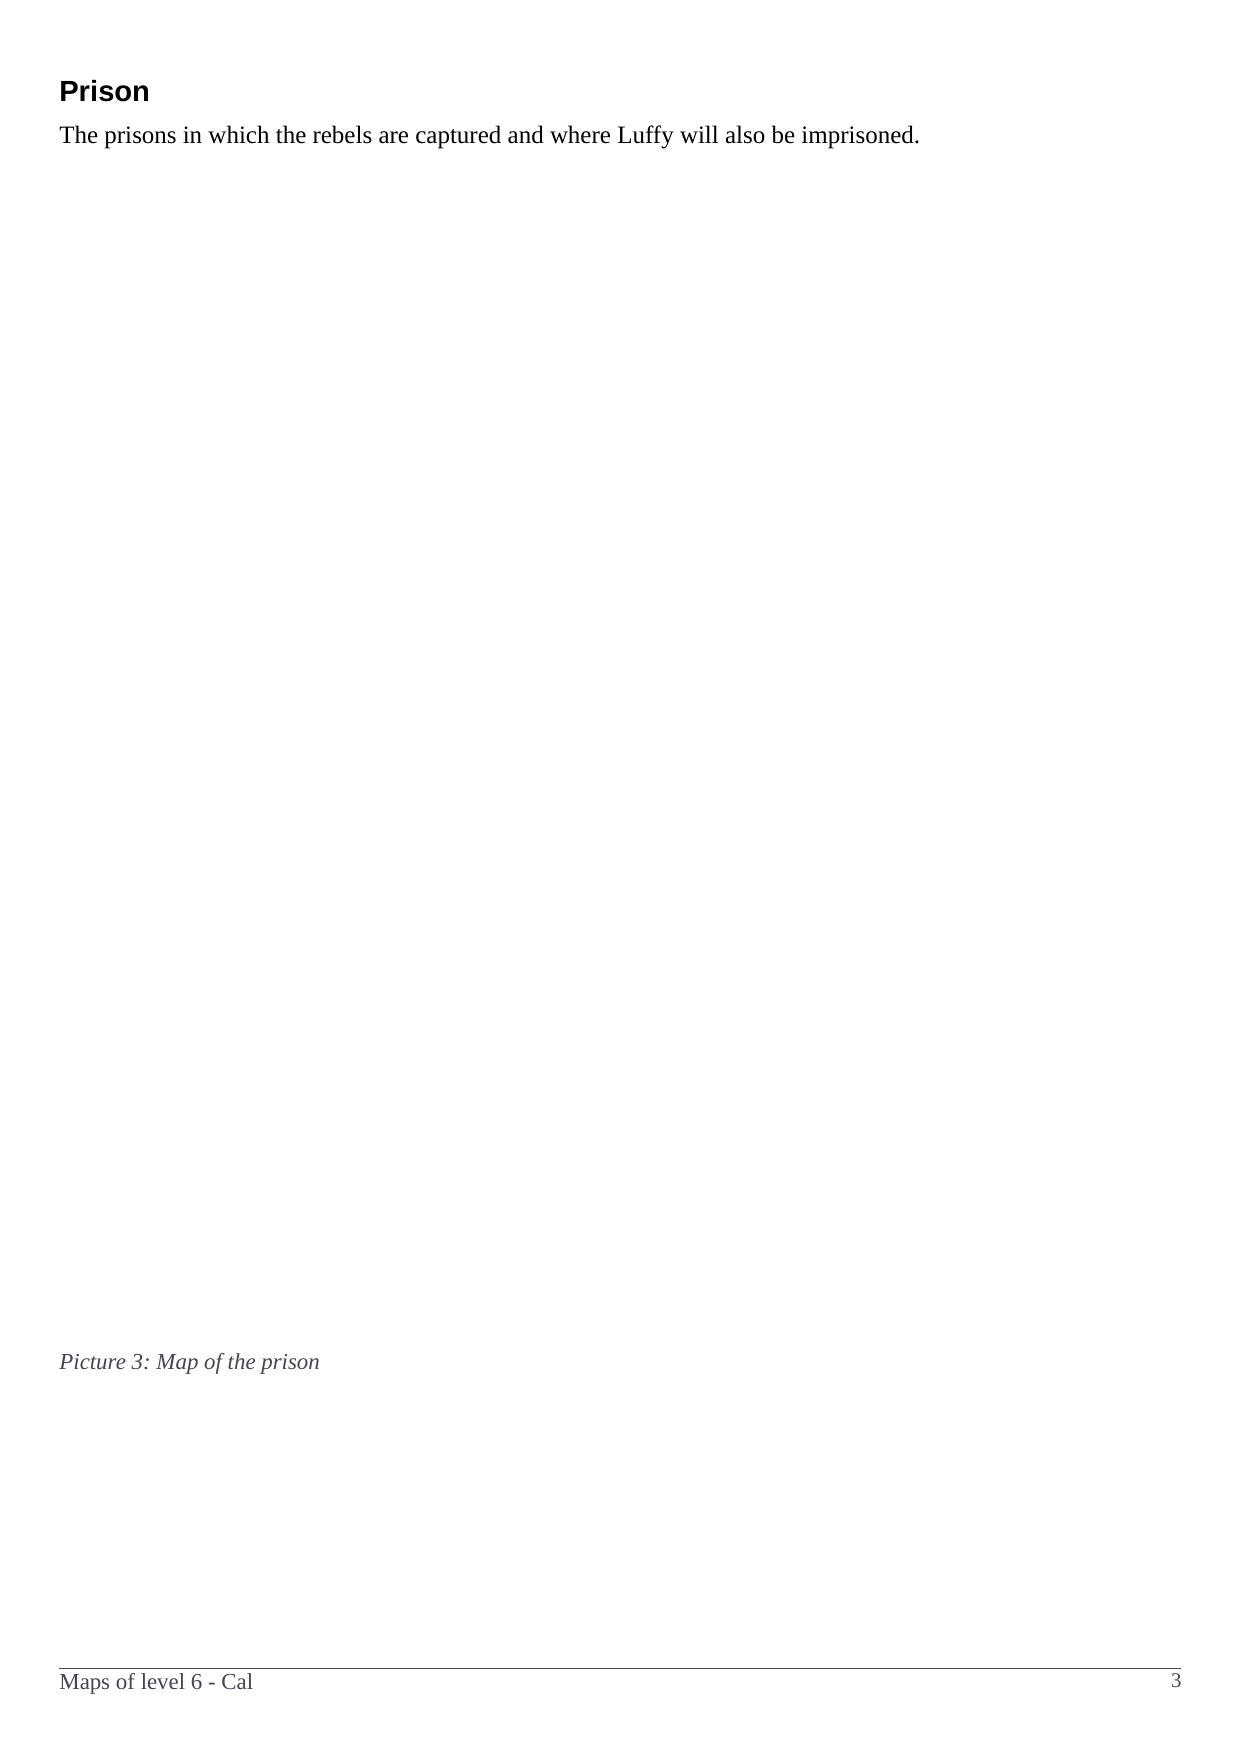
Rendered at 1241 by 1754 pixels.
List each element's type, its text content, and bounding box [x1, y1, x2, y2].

text Picture 3: Map of the prison [59, 167, 1181, 1375]
subtitle Prison [59, 74, 1181, 107]
text The prisons in which the rebels are captured and where Luffy will also be imprisoned. [59, 120, 1181, 148]
